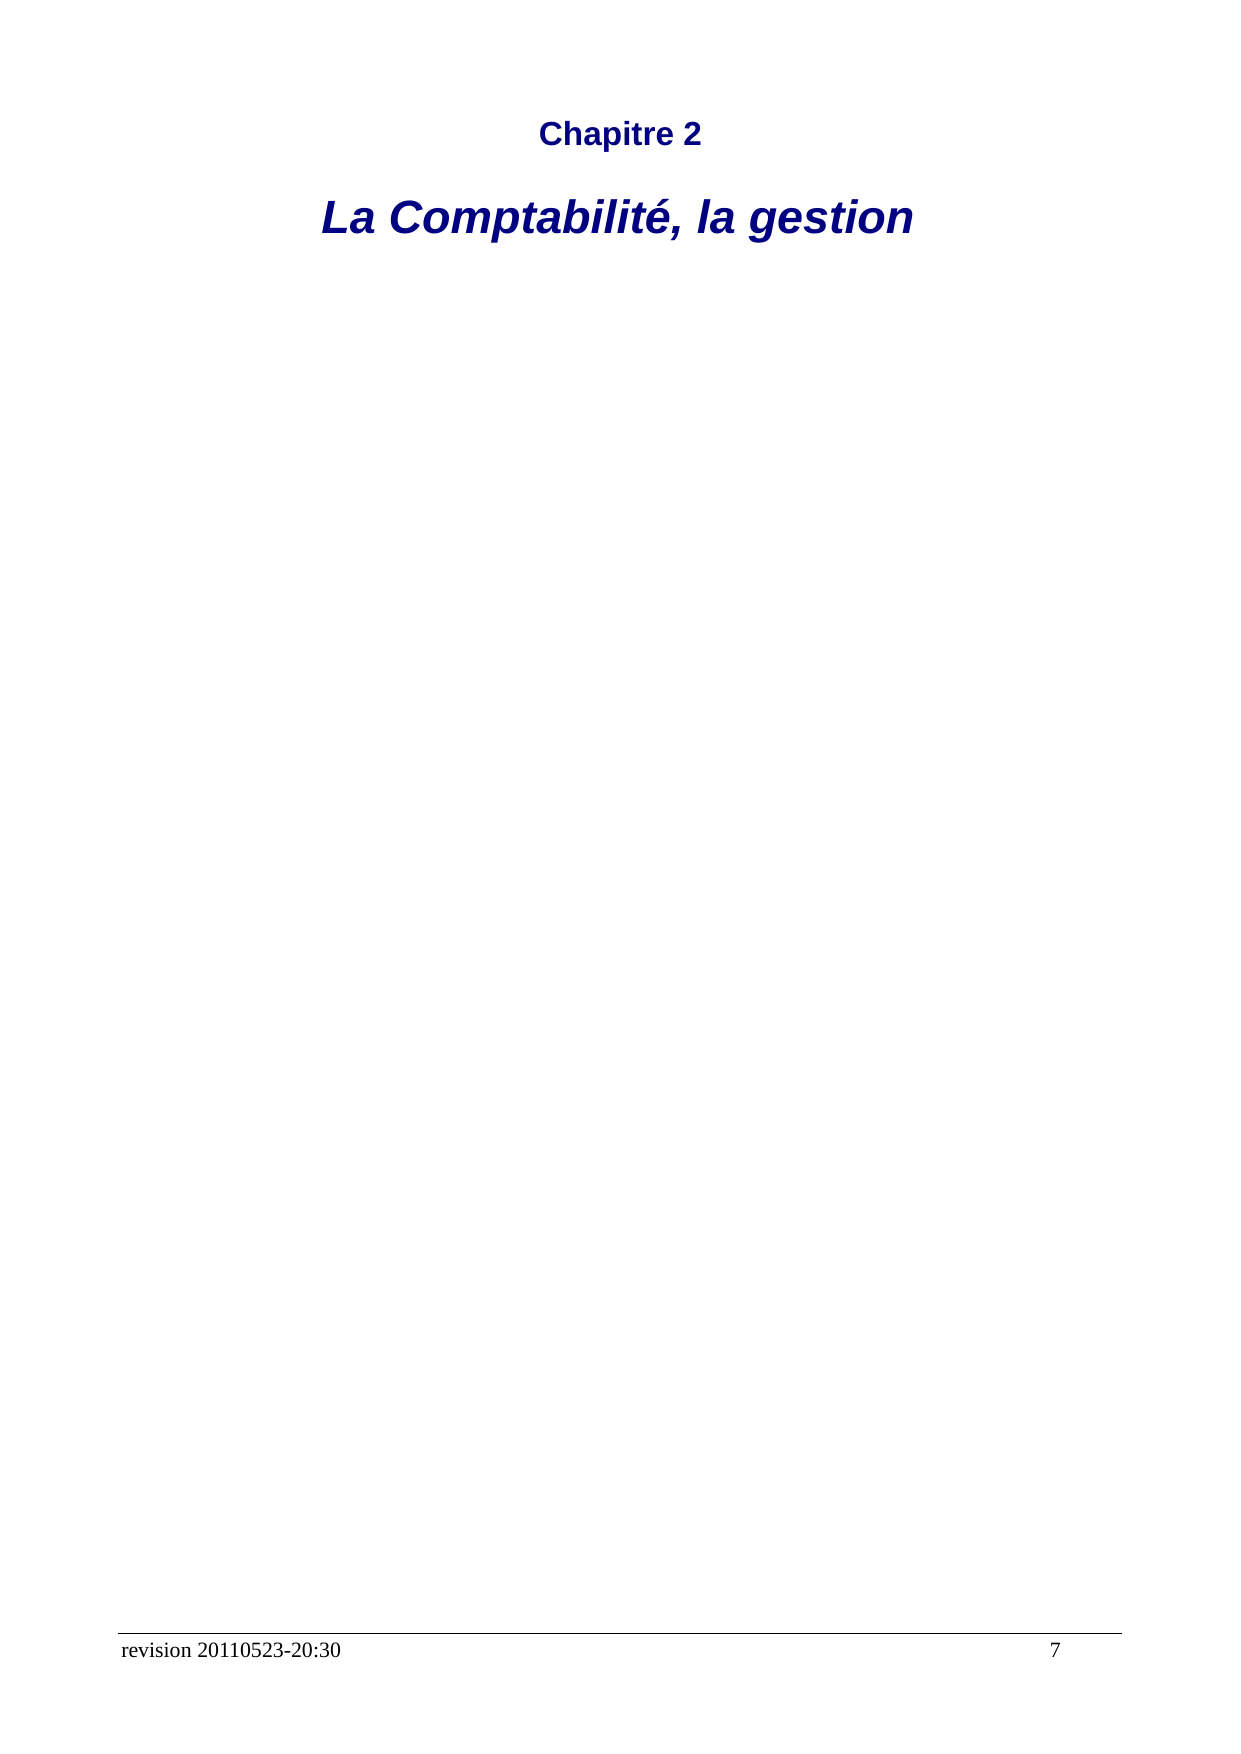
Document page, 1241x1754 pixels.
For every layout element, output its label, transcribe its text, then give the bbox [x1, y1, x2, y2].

subtitle La Comptabilité, la gestion [118, 189, 1122, 243]
subtitle Chapitre 2 [118, 113, 1122, 152]
